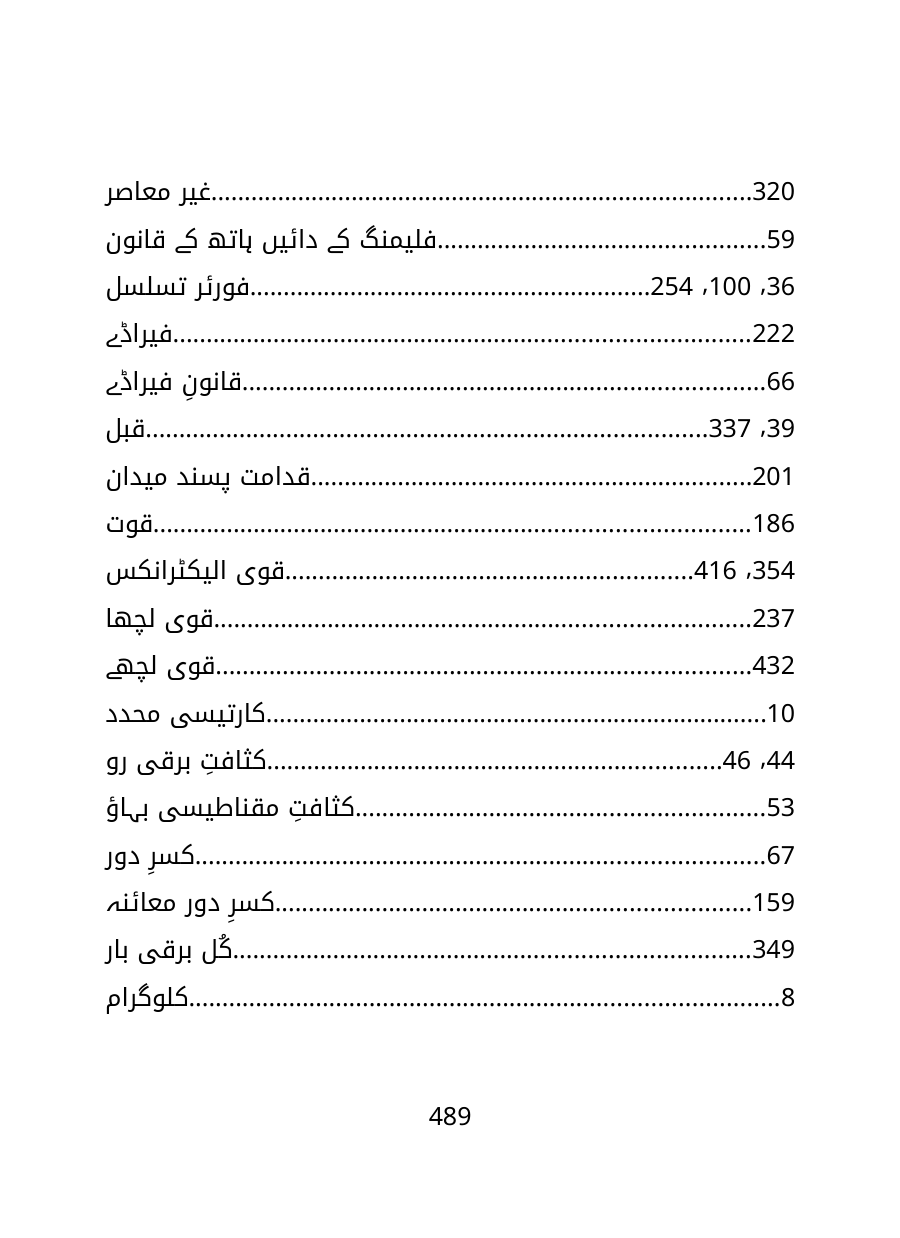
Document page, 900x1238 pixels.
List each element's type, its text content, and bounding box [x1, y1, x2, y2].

text غیر معاصر 320 [105, 168, 795, 216]
text قوی لچھے 432 [105, 642, 795, 690]
text قانونِ فیراڈے 66 [105, 358, 795, 406]
text قوت 186 [105, 500, 795, 548]
text کلوگرام 8 [105, 974, 795, 1022]
text فلیمنگ کے دائیں ہاتھ کے قانون 59 [105, 216, 795, 263]
text کسرِ دور 67 [105, 832, 795, 879]
text فیراڈے 222 [105, 311, 795, 358]
text قبل 39, 337 [105, 406, 795, 453]
text قوی لچھا 237 [105, 595, 795, 642]
text قدامت پسند میدان 201 [105, 453, 795, 500]
text کُل برقی بار 349 [105, 927, 795, 974]
text فورئر تسلسل 36, 100, 254 [105, 263, 795, 311]
text کثافتِ مقناطیسی بہاؤ 53 [105, 785, 795, 832]
text قوی الیکٹرانکس 354, 416 [105, 548, 795, 595]
text کارتیسی محدد 10 [105, 690, 795, 737]
text کسرِ دور معائنہ 159 [105, 879, 795, 927]
text کثافتِ برقی رو 44, 46 [105, 737, 795, 785]
